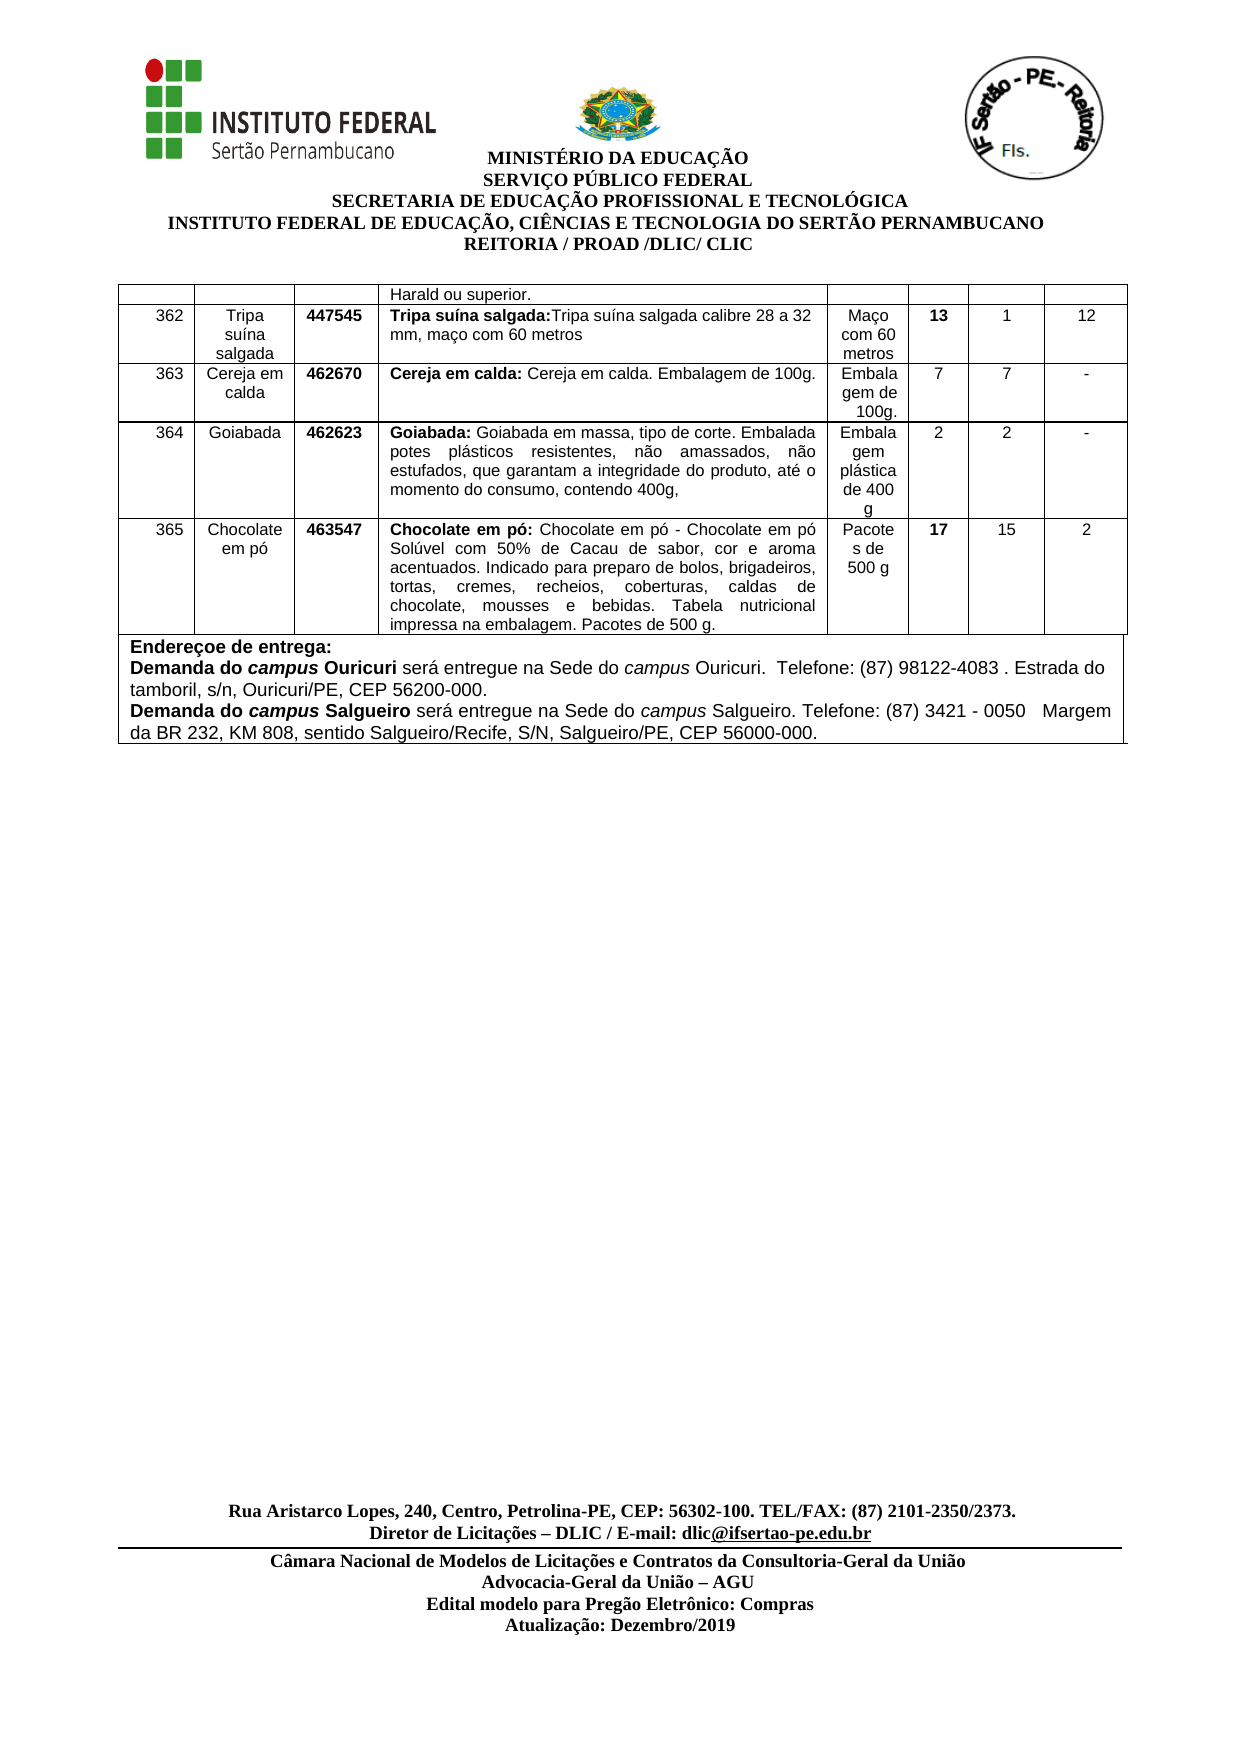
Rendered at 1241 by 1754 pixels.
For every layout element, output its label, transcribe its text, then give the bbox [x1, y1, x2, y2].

table_cell - [1045, 423, 1127, 518]
table_cell 12 [1045, 305, 1127, 363]
table_cell 462623 [295, 423, 378, 518]
table_cell Cereja em calda [195, 364, 294, 421]
table_cell 2 [909, 423, 968, 518]
picture [957, 45, 1111, 186]
picture [145, 58, 435, 159]
table_cell Chocolate em pó: Chocolate em pó - Chocolate em pó Solúvel com 50% de Cacau de sabor, cor e aroma acentuados. Indicado para preparo de bolos, brigadeiros, tortas, cremes, recheios, coberturas, caldas de chocolate, mousses e bebidas. Tabela nutricional impressa na embalagem. Pacotes de 500 g. [379, 519, 827, 634]
table_cell 1 [969, 305, 1044, 363]
table_cell - [1045, 364, 1127, 421]
table_cell 364 [119, 423, 194, 518]
table_cell Embalagem plástica de 400 g [828, 423, 908, 518]
table_cell [969, 285, 1044, 304]
table_cell Goiabada [195, 423, 294, 518]
table_cell Harald ou superior. [379, 285, 827, 304]
table_cell 17 [909, 519, 968, 634]
table_cell Tripa suína salgada [195, 305, 294, 363]
table_cell Cereja em calda: Cereja em calda. Embalagem de 100g. [379, 364, 827, 421]
table_cell 15 [969, 519, 1044, 634]
table_cell 2 [969, 423, 1044, 518]
picture [575, 87, 661, 141]
table_cell Chocolate em pó [195, 519, 294, 634]
table_cell 2 [1045, 519, 1127, 634]
table_cell 13 [909, 305, 968, 363]
table_cell Embalagem de 100g. [828, 364, 908, 421]
table_cell 7 [969, 364, 1044, 421]
table_cell 362 [119, 305, 194, 363]
table_cell [1124, 635, 1128, 743]
table_cell [909, 285, 968, 304]
table_cell 462670 [295, 364, 378, 421]
table_cell Goiabada: Goiabada em massa, tipo de corte. Embalada potes plásticos resistentes, não amassados, não estufados, que garantam a integridade do produto, até o momento do consumo, contendo 400g, [379, 423, 827, 518]
table_cell 447545 [295, 305, 378, 363]
table_cell [828, 285, 908, 304]
table_cell [195, 285, 294, 304]
table_cell Pacotes de 500 g [828, 519, 908, 634]
table_cell 363 [119, 364, 194, 421]
table_cell Tripa suína salgada:Tripa suína salgada calibre 28 a 32 mm, maço com 60 metros [379, 305, 827, 363]
table_cell [295, 285, 378, 304]
table_cell 365 [119, 519, 194, 634]
table_cell [1045, 285, 1127, 304]
table_cell [119, 285, 194, 304]
table_cell Maço com 60 metros [828, 305, 908, 363]
table_cell 7 [909, 364, 968, 421]
table_cell Endereçoe de entrega: Demanda do campus Ouricuri será entregue na Sede do campus Ouricuri. Telefone: (87) 98122-4083 . Estrada do tamboril, s/n, Ouricuri/PE, CEP 56200-000. Demanda do campus Salgueiro será entregue na Sede do campus Salgueiro. Telefone: (87) 3421 - 0050 Margem da BR 232, KM 808, sentido Salgueiro/Recife, S/N, Salgueiro/PE, CEP 56000-000. [119, 635, 1123, 743]
table_cell 463547 [295, 519, 378, 634]
